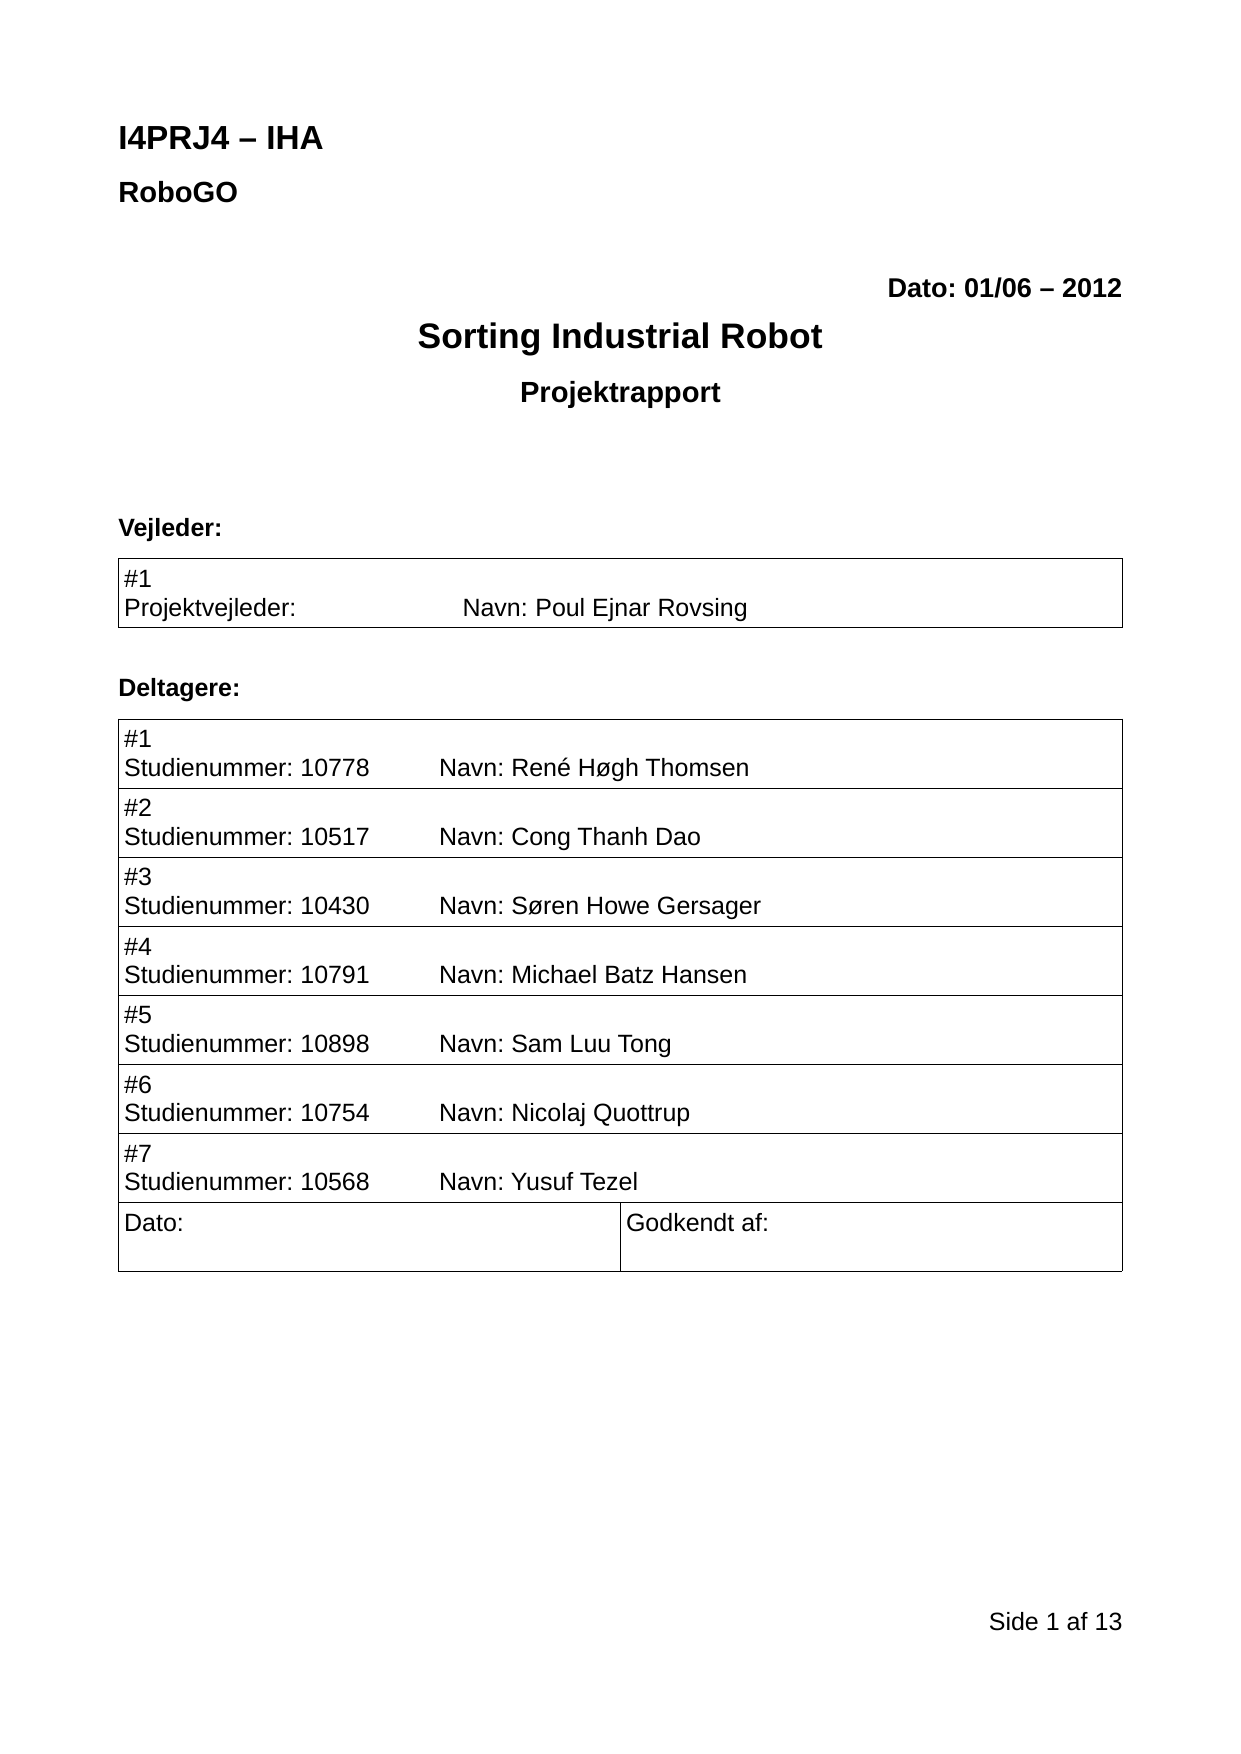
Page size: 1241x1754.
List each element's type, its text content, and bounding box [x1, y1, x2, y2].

text Dato: 01/06 – 2012 [118, 272, 1122, 303]
table_header #1 Projektvejleder: Navn: Poul Ejnar Rovsing [119, 559, 1122, 627]
text Vejleder: [118, 513, 1122, 541]
text Sorting Industrial Robot [118, 316, 1122, 356]
text Deltagere: [118, 673, 1122, 702]
table_cell #4 Studienummer: 10791 Navn: Michael Batz Hansen [119, 927, 1122, 995]
text RoboGO [118, 175, 1122, 208]
table_cell #7 Studienummer: 10568 Navn: Yusuf Tezel [119, 1134, 1122, 1202]
table_cell #2 Studienummer: 10517 Navn: Cong Thanh Dao [119, 789, 1122, 857]
table_cell #3 Studienummer: 10430 Navn: Søren Howe Gersager [119, 858, 1122, 926]
table_header Dato: [119, 1203, 620, 1271]
table_cell #5 Studienummer: 10898 Navn: Sam Luu Tong [119, 996, 1122, 1064]
table_header #1 Studienummer: 10778 Navn: René Høgh Thomsen [119, 720, 1122, 787]
text I4PRJ4 – IHA [118, 118, 1122, 157]
table_header Godkendt af: [621, 1203, 1122, 1271]
text Projektrapport [118, 375, 1122, 408]
table_cell #6 Studienummer: 10754 Navn: Nicolaj Quottrup [119, 1065, 1122, 1133]
